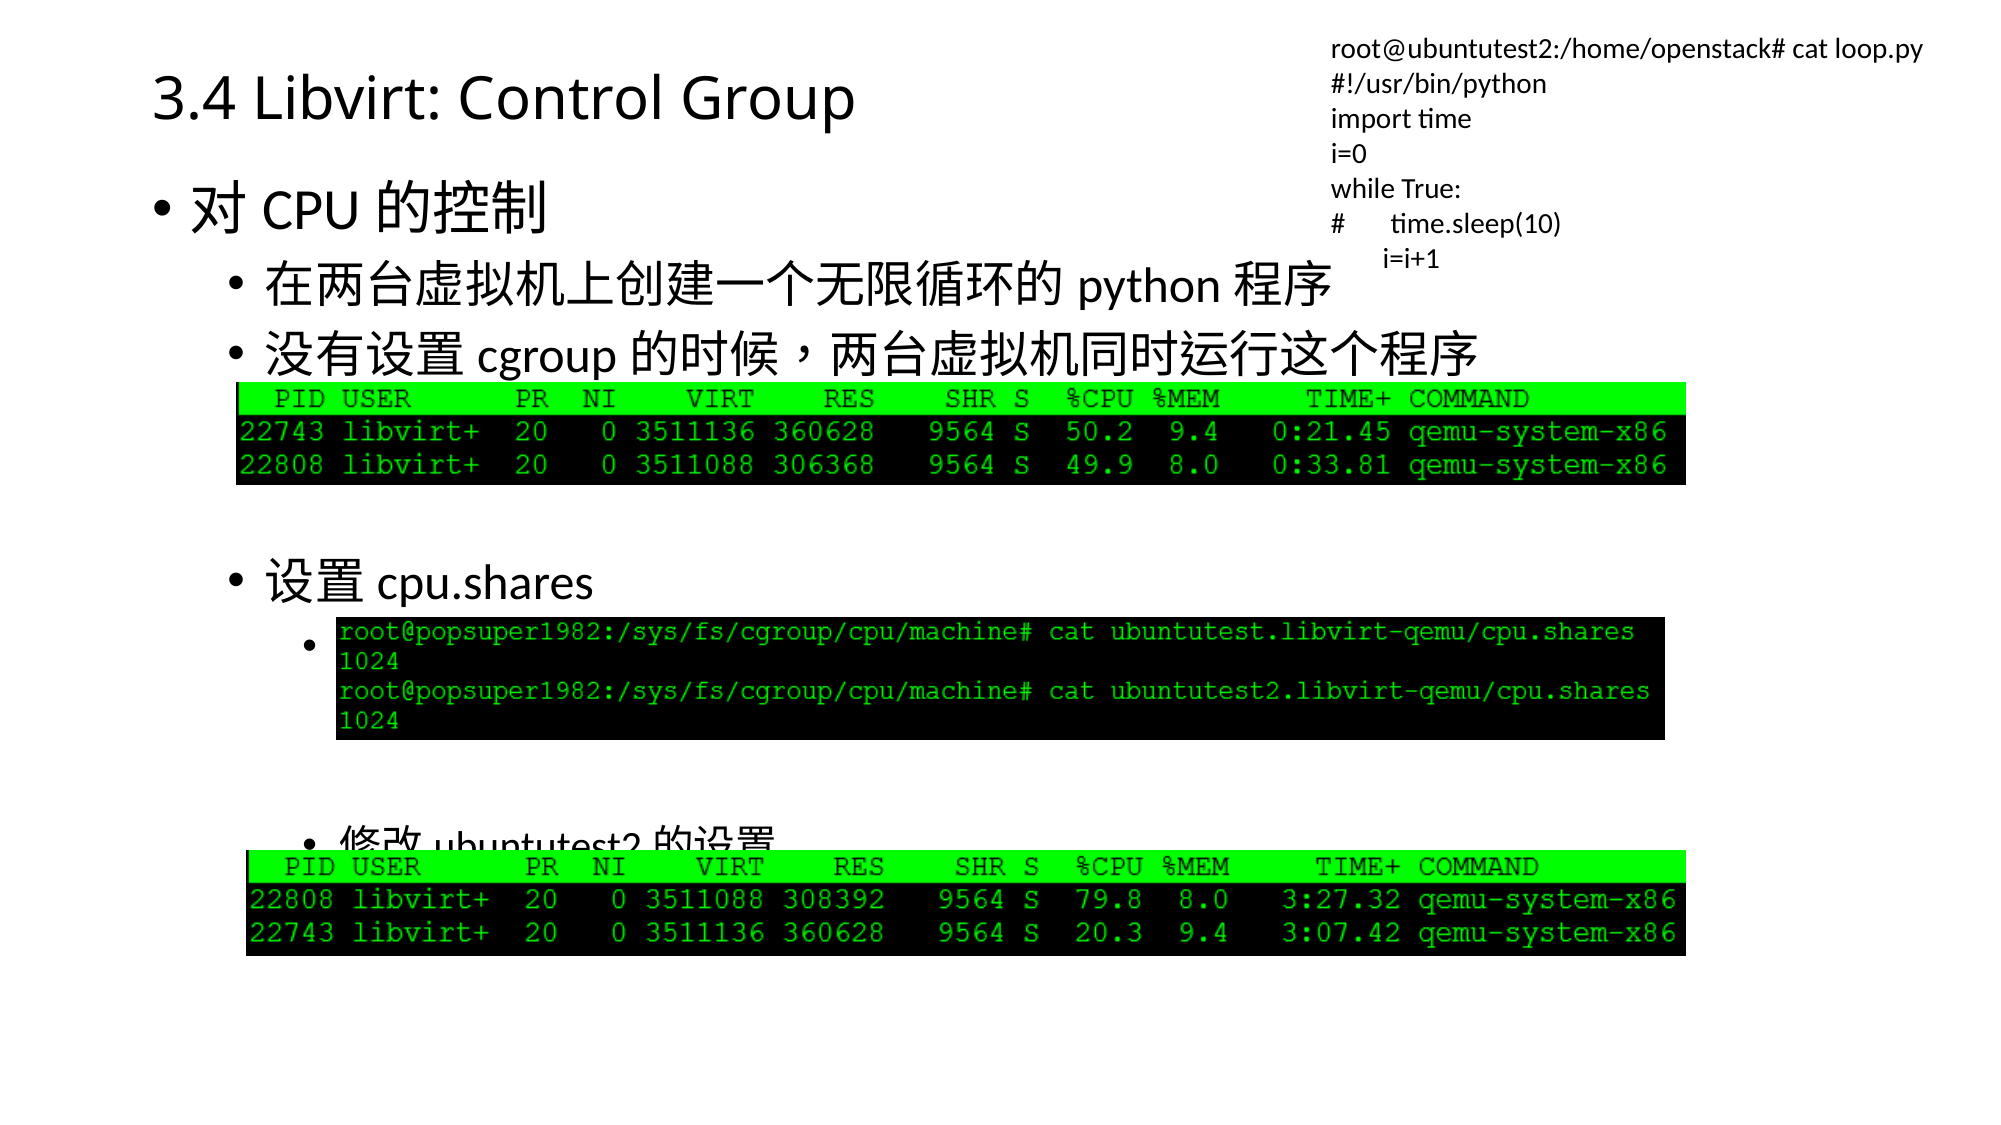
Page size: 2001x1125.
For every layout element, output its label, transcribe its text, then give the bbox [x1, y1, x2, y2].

title 3.4 Libvirt: Control Group [137, 59, 1315, 140]
picture [336, 617, 1665, 740]
picture [236, 382, 1686, 485]
picture [246, 850, 1686, 956]
list 对CPU的控制 在两台虚拟机上创建一个无限循环的python程序 没有设置cgroup的时候，两台虚拟机同时运行这个程序 设置cpu.shares 查看现在的设置 修改ubuntutest2的设置 echo 4096 > ubuntutest2.libvirt-qemu/cpu.shares [137, 171, 1863, 1014]
text_box root@ubuntutest2:/home/openstack# cat loop.py #!/usr/bin/python import time i=0 while True: # time.sleep(10) i=i+1 [1315, 22, 1956, 282]
